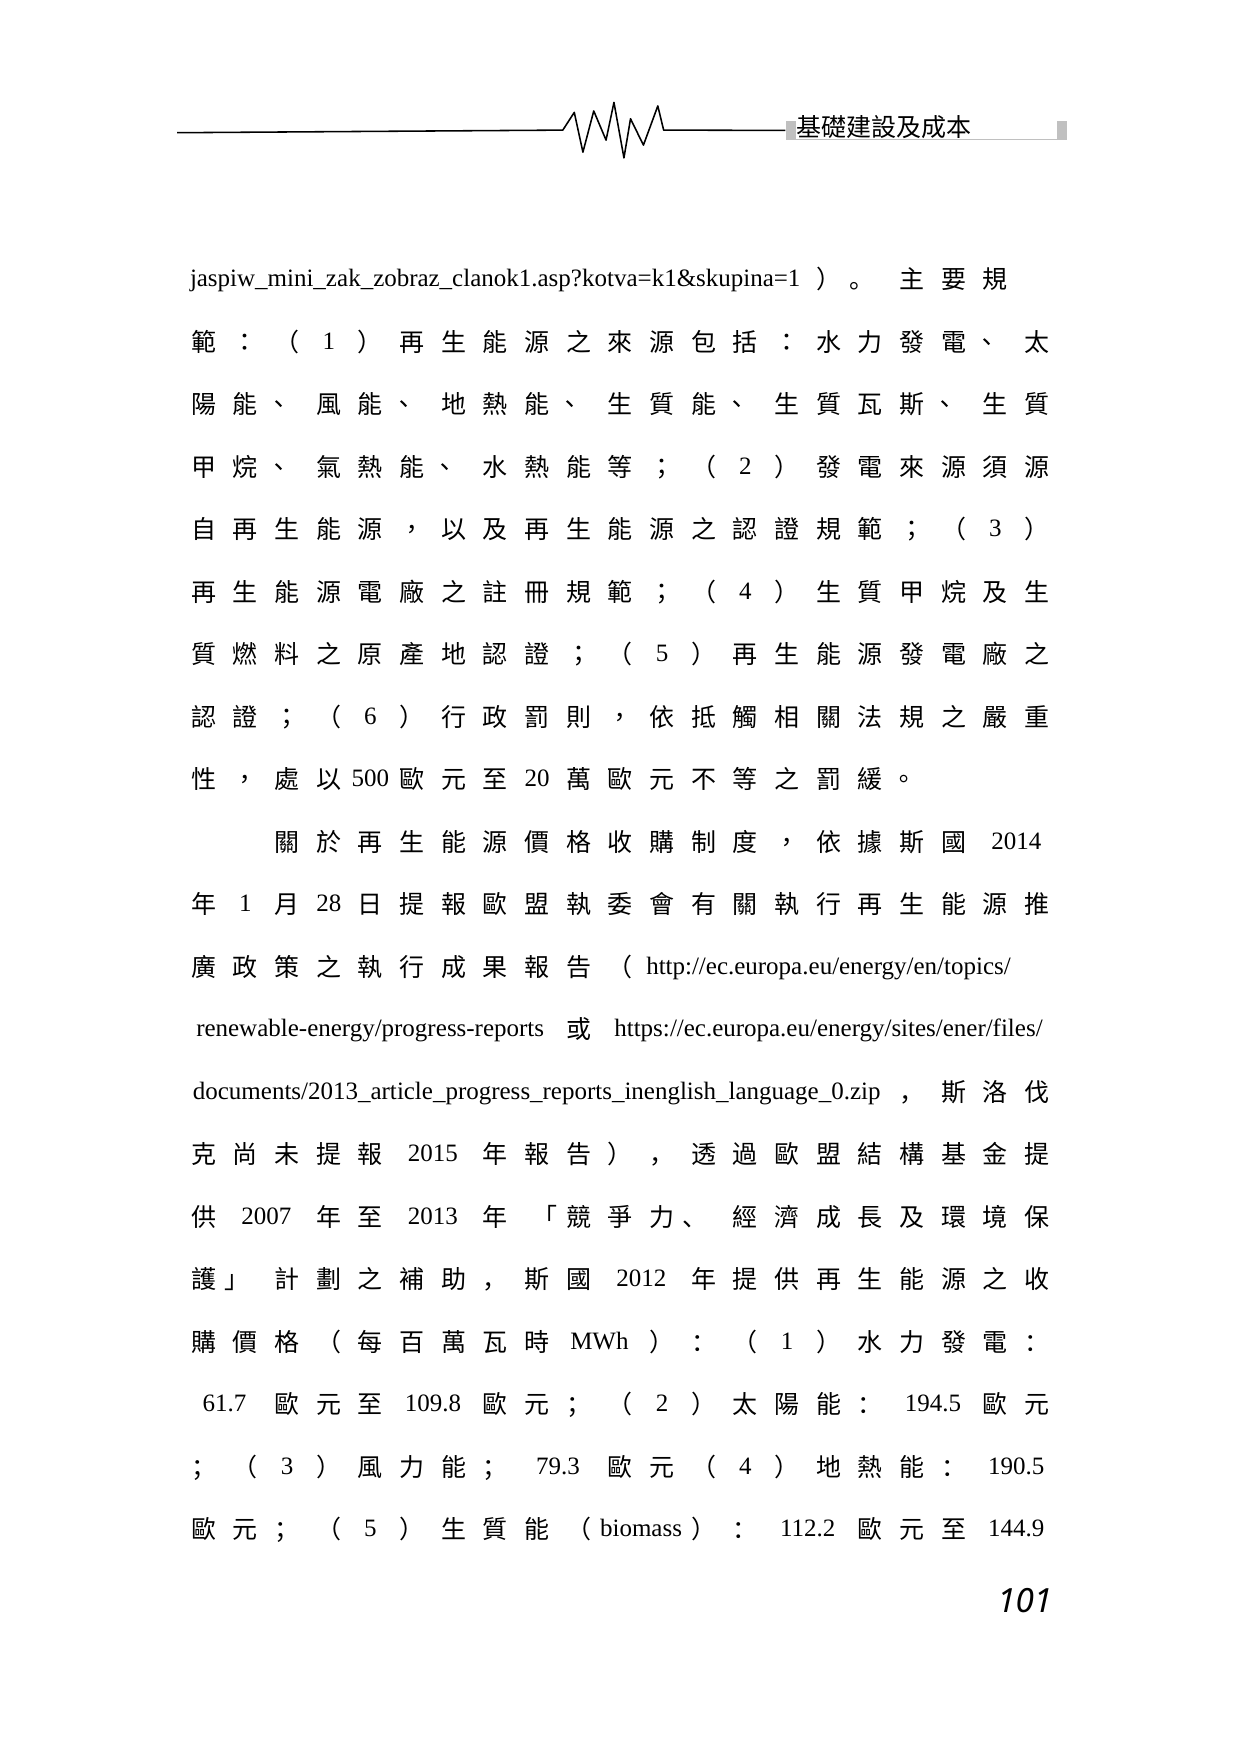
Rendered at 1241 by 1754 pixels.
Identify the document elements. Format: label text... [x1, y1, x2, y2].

text jaspiw_mini_zak_zobraz_clanok1.asp?kotva=k1&skupina=1）。主要規範：（1）再生能源之來源包括：水力發電、太陽能、風能、地熱能、生質能、生質瓦斯、生質甲烷、氣熱能、水熱能等；（2）發電來源須源自再生能源，以及再生能源之認證規範；（3）再生能源電廠之註冊規範；（4）生質甲烷及生質燃料之原產地認證；（5）再生能源發電廠之認證；（6）行政罰則，依抵觸相關法規之嚴重性，處以500歐元至20萬歐元不等之罰緩。 [183, 236, 1058, 799]
text 關於再生能源價格收購制度，依據斯國2014年1月28日提報歐盟執委會有關執行再生能源推廣政策之執行成果報告（http://ec.europa.eu/energy/en/topics/renewable-energy/progress-reports或https://ec.europa.eu/energy/sites/ener/files/documents/2013_article_progress_reports_inenglish_language_0.zip，斯洛伐克尚未提報2015年報告），透過歐盟結構基金提供2007年至2013年「競爭力、經濟成長及環境保護」計劃之補助，斯國2012年提供再生能源之收購價格（每百萬瓦時MWh）：（1）水力發電：61.7歐元至109.8歐元；（2）太陽能：194.5歐元；（3）風力能；79.3歐元（4）地熱能：190.5歐元；（5）生質能（biomass）：112.2歐元至144.9 [183, 799, 1058, 1549]
